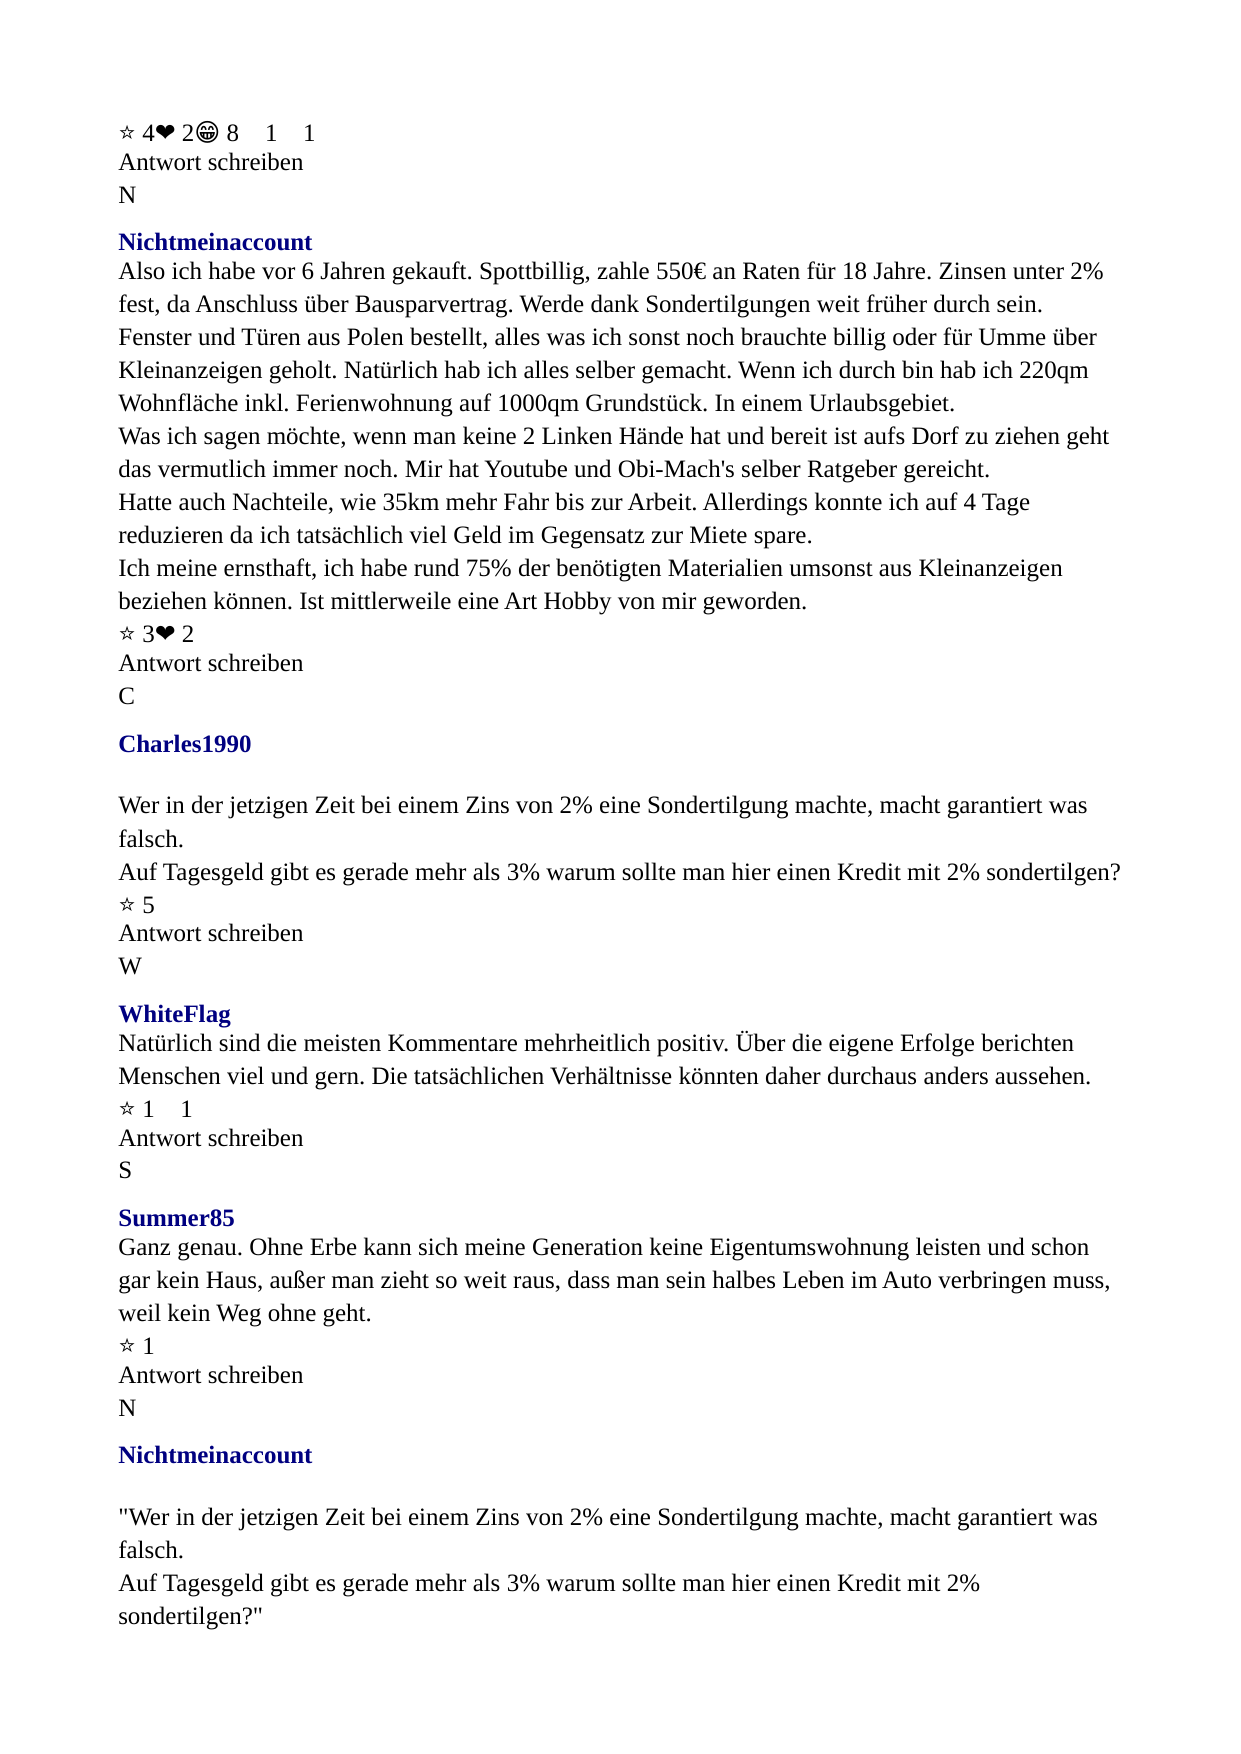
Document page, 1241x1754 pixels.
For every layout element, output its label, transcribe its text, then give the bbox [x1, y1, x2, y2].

text Ich meine ernsthaft, ich habe rund 75% der benötigten Materialien umsonst aus Kleinanzeigen beziehen können. Ist mittlerweile eine Art Hobby von mir geworden. [118, 553, 1122, 615]
text ⭐️ 5 [118, 890, 1122, 918]
text ⭐️ 3❤️ 2 [118, 619, 1122, 648]
text Auf Tagesgeld gibt es gerade mehr als 3% warum sollte man hier einen Kredit mit 2% sondertilgen? [118, 857, 1122, 885]
text Was ich sagen möchte, wenn man keine 2 Linken Hände hat und bereit ist aufs Dorf zu ziehen geht das vermutlich immer noch. Mir hat Youtube und Obi-Mach's selber Ratgeber gereicht. [118, 421, 1122, 483]
text C [118, 681, 1122, 710]
text Wer in der jetzigen Zeit bei einem Zins von 2% eine Sondertilgung machte, macht garantiert was falsch. [118, 791, 1122, 852]
text N [118, 180, 1122, 209]
subtitle WhiteFlag [118, 999, 1122, 1028]
text ⭐️ 1 [118, 1331, 1122, 1360]
text Antwort schreiben [118, 1360, 1122, 1388]
subtitle Nichtmeinaccount [118, 1440, 1122, 1469]
text S [118, 1156, 1122, 1184]
text Antwort schreiben [118, 1123, 1122, 1151]
text ⭐️ 4❤️ 2😁 8🙁 1🤨 1 [118, 118, 1122, 147]
subtitle Charles1990 [118, 729, 1122, 758]
text Natürlich sind die meisten Kommentare mehrheitlich positiv. Über die eigene Erfolge berichten Menschen viel und gern. Die tatsächlichen Verhältnisse könnten daher durchaus anders aussehen. [118, 1028, 1122, 1089]
text "Wer in der jetzigen Zeit bei einem Zins von 2% eine Sondertilgung machte, macht garantiert was falsch. Auf Tagesgeld gibt es gerade mehr als 3% warum sollte man hier einen Kredit mit 2% sondertilgen?" [118, 1502, 1122, 1630]
text Antwort schreiben [118, 918, 1122, 947]
subtitle Nichtmeinaccount [118, 227, 1122, 256]
subtitle Summer85 [118, 1203, 1122, 1232]
text Also ich habe vor 6 Jahren gekauft. Spottbillig, zahle 550€ an Raten für 18 Jahre. Zinsen unter 2% fest, da Anschluss über Bausparvertrag. Werde dank Sondertilgungen weit früher durch sein. Fenster und Türen aus Polen bestellt, alles was ich sonst noch brauchte billig oder für Umme über Kleinanzeigen geholt. Natürlich hab ich alles selber gemacht. Wenn ich durch bin hab ich 220qm Wohnfläche inkl. Ferienwohnung auf 1000qm Grundstück. In einem Urlaubsgebiet. [118, 256, 1122, 417]
text Ganz genau. Ohne Erbe kann sich meine Generation keine Eigentumswohnung leisten und schon gar kein Haus, außer man zieht so weit raus, dass man sein halbes Leben im Auto verbringen muss, weil kein Weg ohne geht. [118, 1232, 1122, 1327]
text Hatte auch Nachteile, wie 35km mehr Fahr bis zur Arbeit. Allerdings konnte ich auf 4 Tage reduzieren da ich tatsächlich viel Geld im Gegensatz zur Miete spare. [118, 487, 1122, 549]
text W [118, 951, 1122, 980]
text N [118, 1393, 1122, 1422]
text Antwort schreiben [118, 147, 1122, 176]
text Antwort schreiben [118, 648, 1122, 677]
text ⭐️ 1🤨 1 [118, 1094, 1122, 1123]
